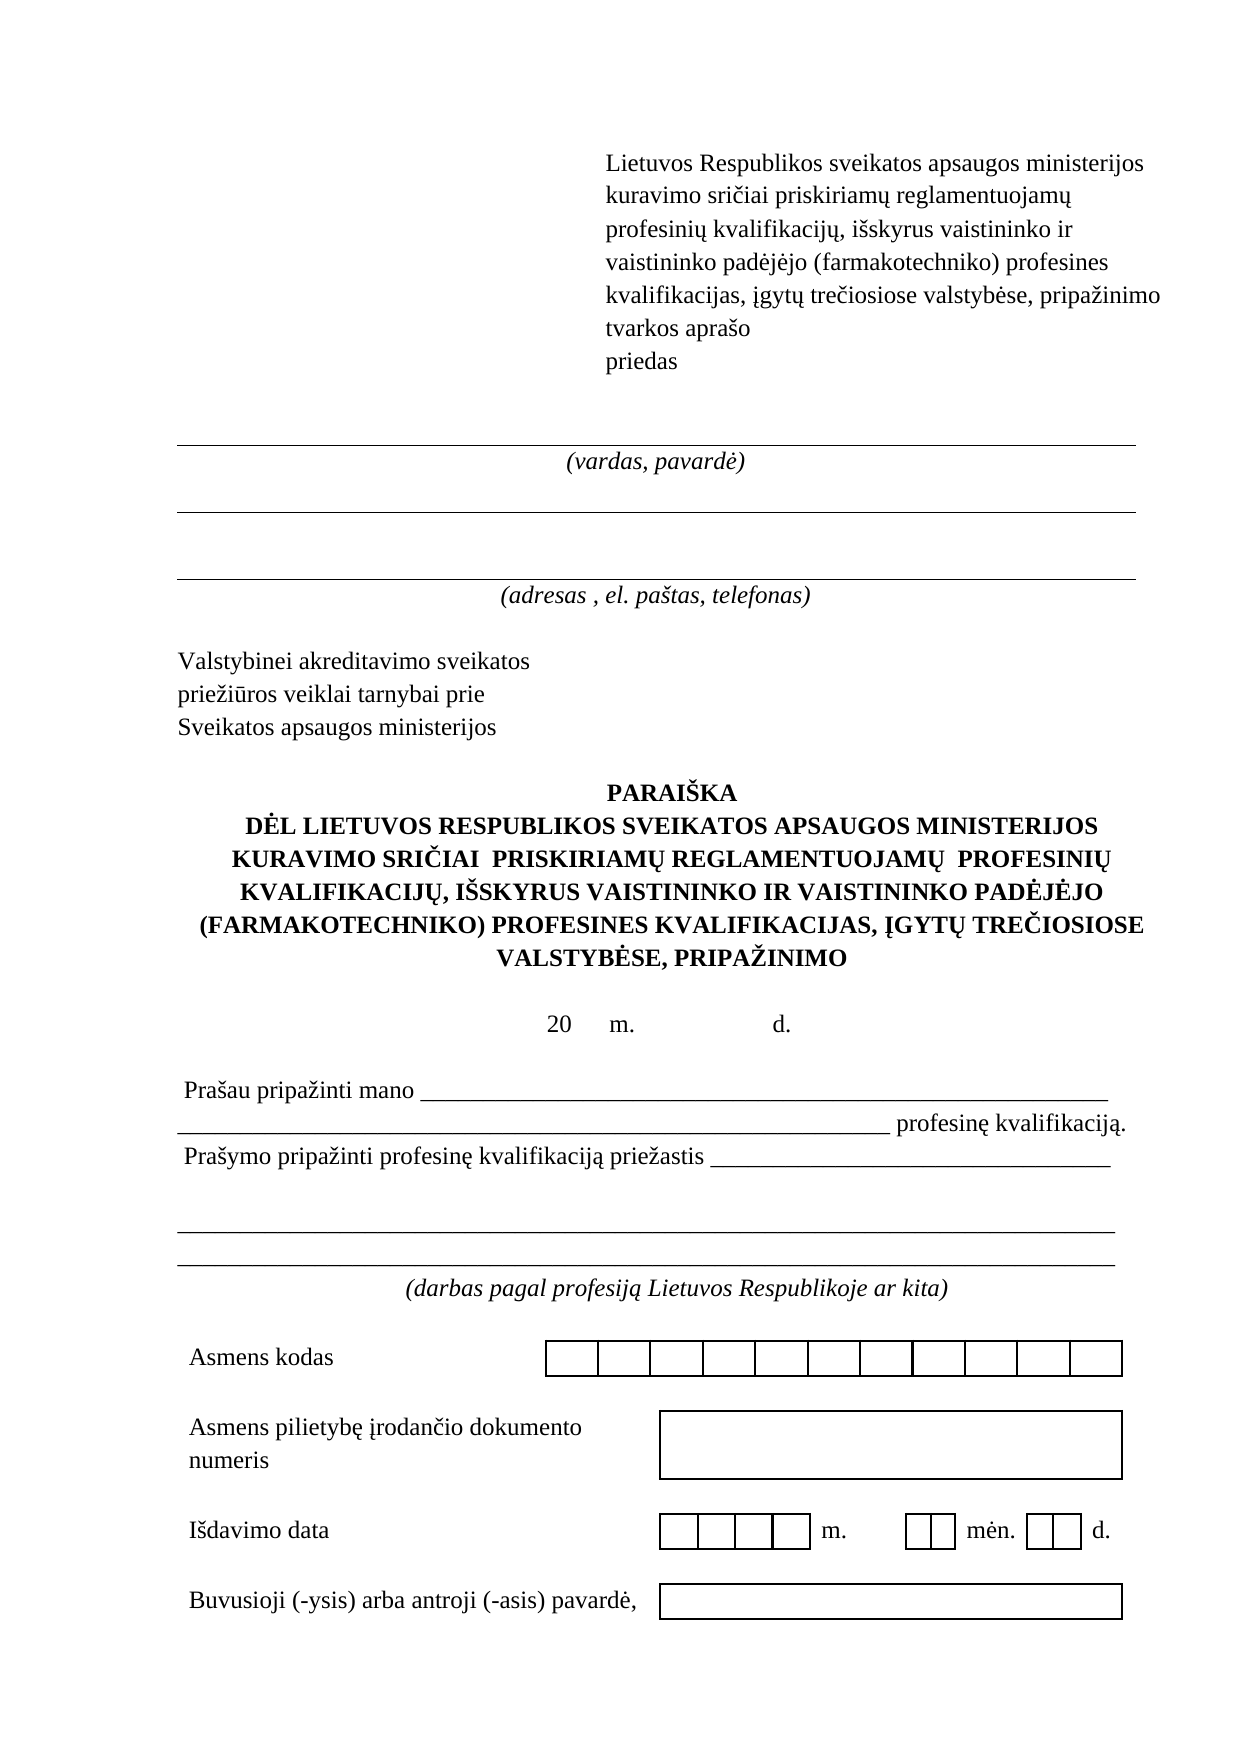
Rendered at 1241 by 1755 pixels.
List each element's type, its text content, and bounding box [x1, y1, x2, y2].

table_header [914, 1342, 964, 1374]
table_header [1054, 1515, 1080, 1548]
table_cell [526, 513, 1136, 579]
table_header Buvusioji (-ysis) arba antroji (-asis) pavardė, [177, 1583, 659, 1618]
table_header [526, 412, 1136, 445]
table_header [809, 1342, 859, 1374]
text _________________________________________________________ profesinę kvalifikaciją. [177, 1108, 1167, 1137]
table_cell (vardas, pavardė) [177, 446, 1136, 479]
table_header mėn. [956, 1513, 1026, 1548]
table_header [1028, 1515, 1052, 1548]
table_header [699, 1515, 734, 1548]
text Sveikatos apsaugos ministerijos [177, 712, 1167, 741]
text ___________________________________________________________________________ [177, 1207, 1167, 1236]
table_header [704, 1342, 754, 1374]
text Valstybinei akreditavimo sveikatos [177, 646, 1167, 675]
table_cell (adresas , el. paštas, telefonas) [177, 580, 1136, 613]
table_header [756, 1342, 807, 1374]
table_header Išdavimo data [177, 1513, 659, 1548]
table_header Asmens kodas [177, 1340, 545, 1374]
table_header [907, 1515, 930, 1548]
table_header d. [1082, 1513, 1122, 1548]
table_cell [526, 479, 1136, 512]
table_header [661, 1515, 697, 1548]
table_header [1071, 1342, 1121, 1374]
text vaistininko padėjėjo (farmakotechniko) profesines [605, 247, 1167, 275]
text kvalifikacijas, įgytų trečiosiose valstybėse, pripažinimo [605, 280, 1167, 308]
text priedas [605, 346, 1167, 374]
table_header [661, 1412, 1121, 1478]
table_header [932, 1515, 954, 1548]
table_header [177, 412, 526, 445]
table_header [736, 1515, 771, 1548]
table_header [651, 1342, 702, 1374]
table_header [966, 1342, 1016, 1374]
text (darbas pagal profesiją Lietuvos Respublikoje ar kita) [177, 1273, 1167, 1302]
table_header [1018, 1342, 1069, 1374]
text 20 m. d. [177, 1009, 1167, 1038]
table_cell [177, 479, 526, 512]
text DĖL LIETUVOS RESPUBLIKOS SVEIKATOS APSAUGOS MINISTERIJOS KURAVIMO SRIČIAI PRISKIRIAMŲ REGLAMENTUOJAMŲ PROFESINIŲ KVALIFIKACIJŲ, IŠSKYRUS VAISTININKO IR VAISTININKO PADĖJĖJO (FARMAKOTECHNIKO) PROFESINES KVALIFIKACIJAS, ĮGYTŲ TREČIOSIOSE VALSTYBĖSE, PRIPAŽINIMO [177, 811, 1167, 972]
text Prašymo pripažinti profesinę kvalifikaciją priežastis ________________________________ [177, 1141, 1167, 1170]
table_header m. [811, 1513, 905, 1548]
text Lietuvos Respublikos sveikatos apsaugos ministerijos [605, 148, 1167, 176]
table_header [861, 1342, 911, 1374]
table_header [547, 1342, 597, 1374]
table_cell [177, 513, 526, 579]
text ___________________________________________________________________________ [177, 1240, 1167, 1269]
table_header [599, 1342, 649, 1374]
text Prašau pripažinti mano _______________________________________________________ [177, 1075, 1167, 1104]
text kuravimo sričiai priskiriamų reglamentuojamų [605, 181, 1167, 209]
text priežiūros veiklai tarnybai prie [177, 679, 1167, 708]
text PARAIŠKA [177, 778, 1167, 807]
table_header [774, 1515, 809, 1548]
text profesinių kvalifikacijų, išskyrus vaistininko ir [605, 214, 1167, 242]
text tvarkos aprašo [605, 313, 1167, 341]
table_header Asmens pilietybę įrodančio dokumento numeris [177, 1410, 659, 1478]
table_header [661, 1585, 1121, 1618]
